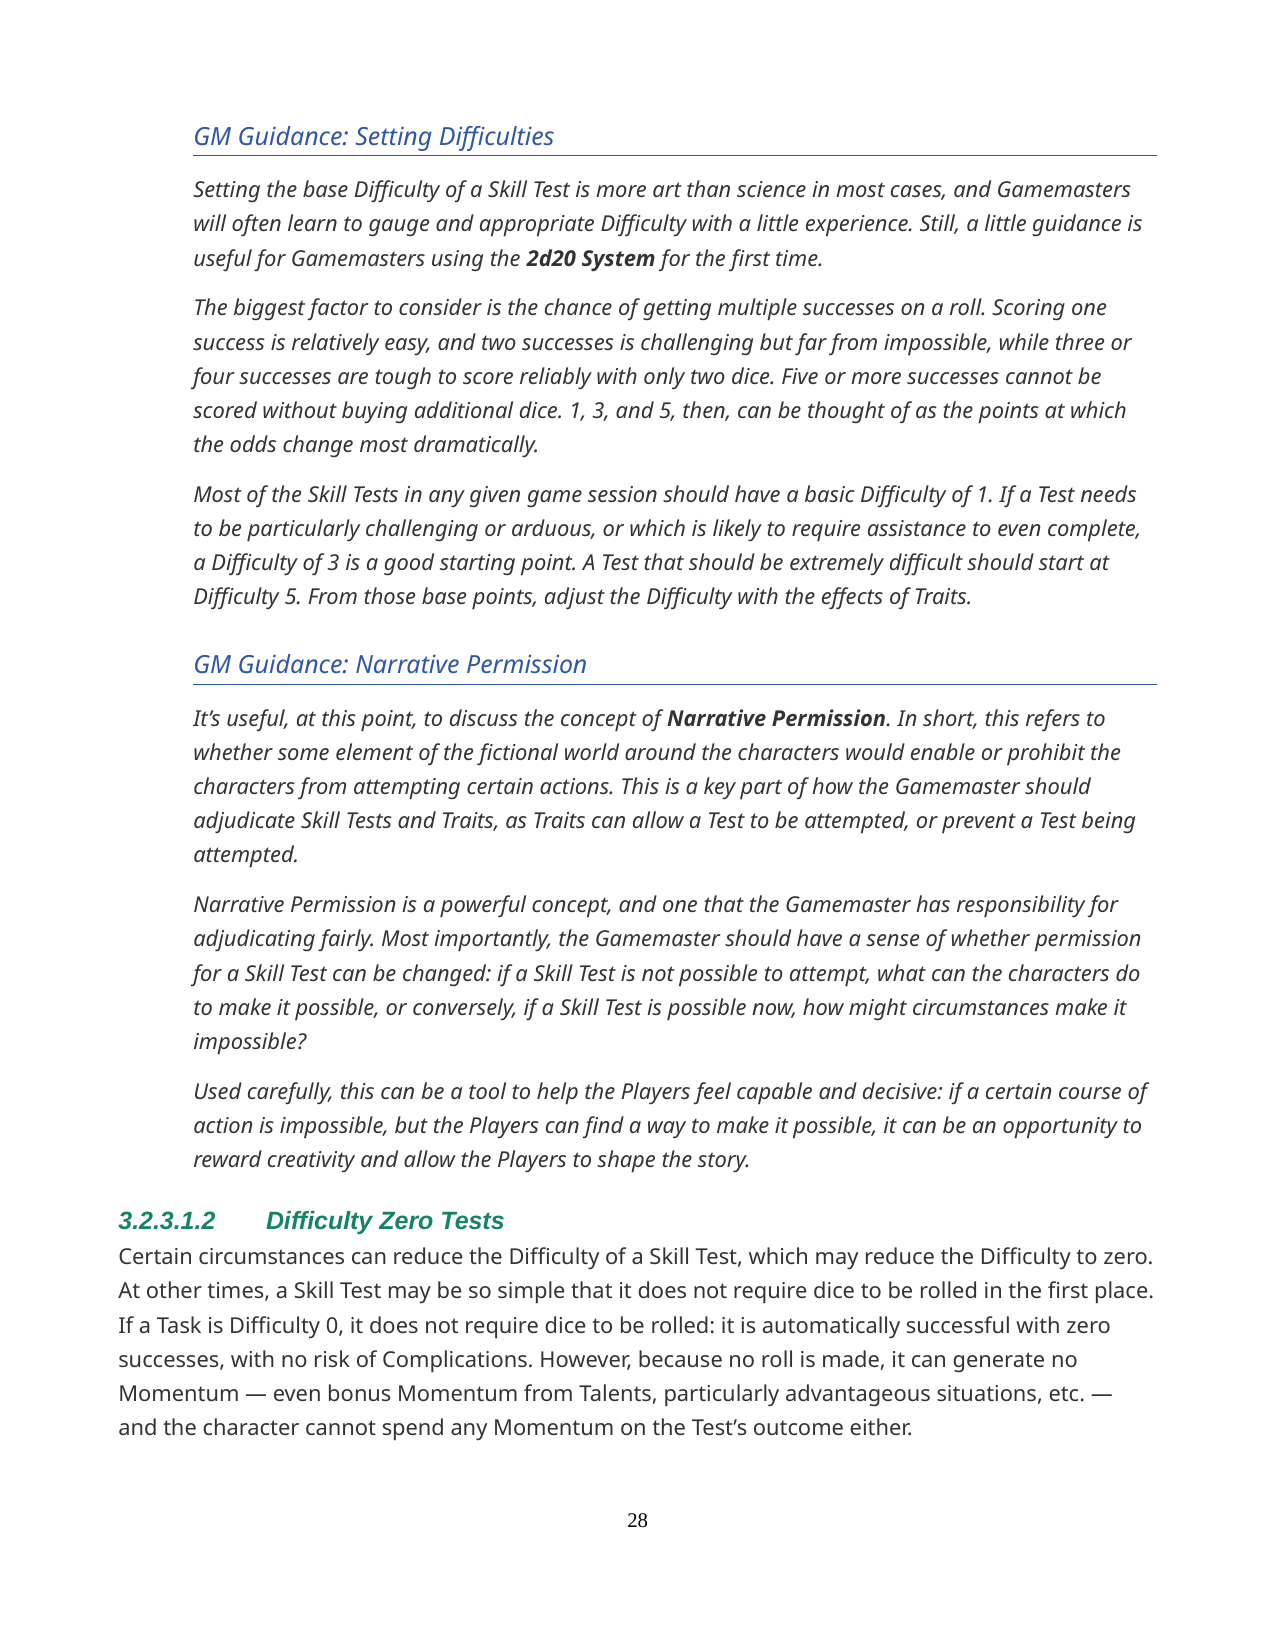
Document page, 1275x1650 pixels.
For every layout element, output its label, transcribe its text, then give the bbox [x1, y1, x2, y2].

text It’s useful, at this point, to discuss the concept of Narrative Permission. In short, this refers to whether some element of the fictional world around the characters would enable or prohibit the characters from attempting certain actions. This is a key part of how the Gamemaster should adjudicate Skill Tests and Traits, as Traits can allow a Test to be attempted, or prevent a Test being attempted. [193, 703, 1157, 869]
subtitle GM Guidance: Narrative Permission [193, 647, 1157, 684]
subtitle GM Guidance: Setting Difficulties [193, 118, 1157, 155]
text Most of the Skill Tests in any given game session should have a basic Difficulty of 1. If a Test needs to be particularly challenging or arduous, or which is likely to require assistance to even complete, a Difficulty of 3 is a good starting point. A Test that should be extremely difficult should start at Difficulty 5. From those base points, adjust the Difficulty with the effects of Traits. [193, 479, 1157, 611]
subtitle Difficulty Zero Tests [118, 1206, 1157, 1235]
text Certain circumstances can reduce the Difficulty of a Skill Test, which may reduce the Difficulty to zero. At other times, a Skill Test may be so simple that it does not require dice to be rolled in the first place. If a Task is Difficulty 0, it does not require dice to be rolled: it is automatically successful with zero successes, with no risk of Complications. However, because no roll is made, it can generate no Momentum — even bonus Momentum from Talents, particularly advantageous situations, etc. — and the character cannot spend any Momentum on the Test’s outcome either. [118, 1241, 1157, 1442]
text The biggest factor to consider is the chance of getting multiple successes on a roll. Scoring one success is relatively easy, and two successes is challenging but far from impossible, while three or four successes are tough to score reliably with only two dice. Five or more successes cannot be scored without buying additional dice. 1, 3, and 5, then, can be thought of as the points at which the odds change most dramatically. [193, 292, 1157, 459]
text Setting the base Difficulty of a Skill Test is more art than science in most cases, and Gamemasters will often learn to gauge and appropriate Difficulty with a little experience. Still, a little guidance is useful for Gamemasters using the 2d20 System for the first time. [193, 174, 1157, 272]
text Narrative Permission is a powerful concept, and one that the Gamemaster has responsibility for adjudicating fairly. Most importantly, the Gamemaster should have a sense of whether permission for a Skill Test can be changed: if a Skill Test is not possible to attempt, what can the characters do to make it possible, or conversely, if a Skill Test is possible now, how might circumstances make it impossible? [193, 889, 1157, 1056]
text Used carefully, this can be a tool to help the Players feel capable and decisive: if a certain course of action is impossible, but the Players can find a way to make it possible, it can be an opportunity to reward creativity and allow the Players to shape the story. [193, 1076, 1157, 1174]
